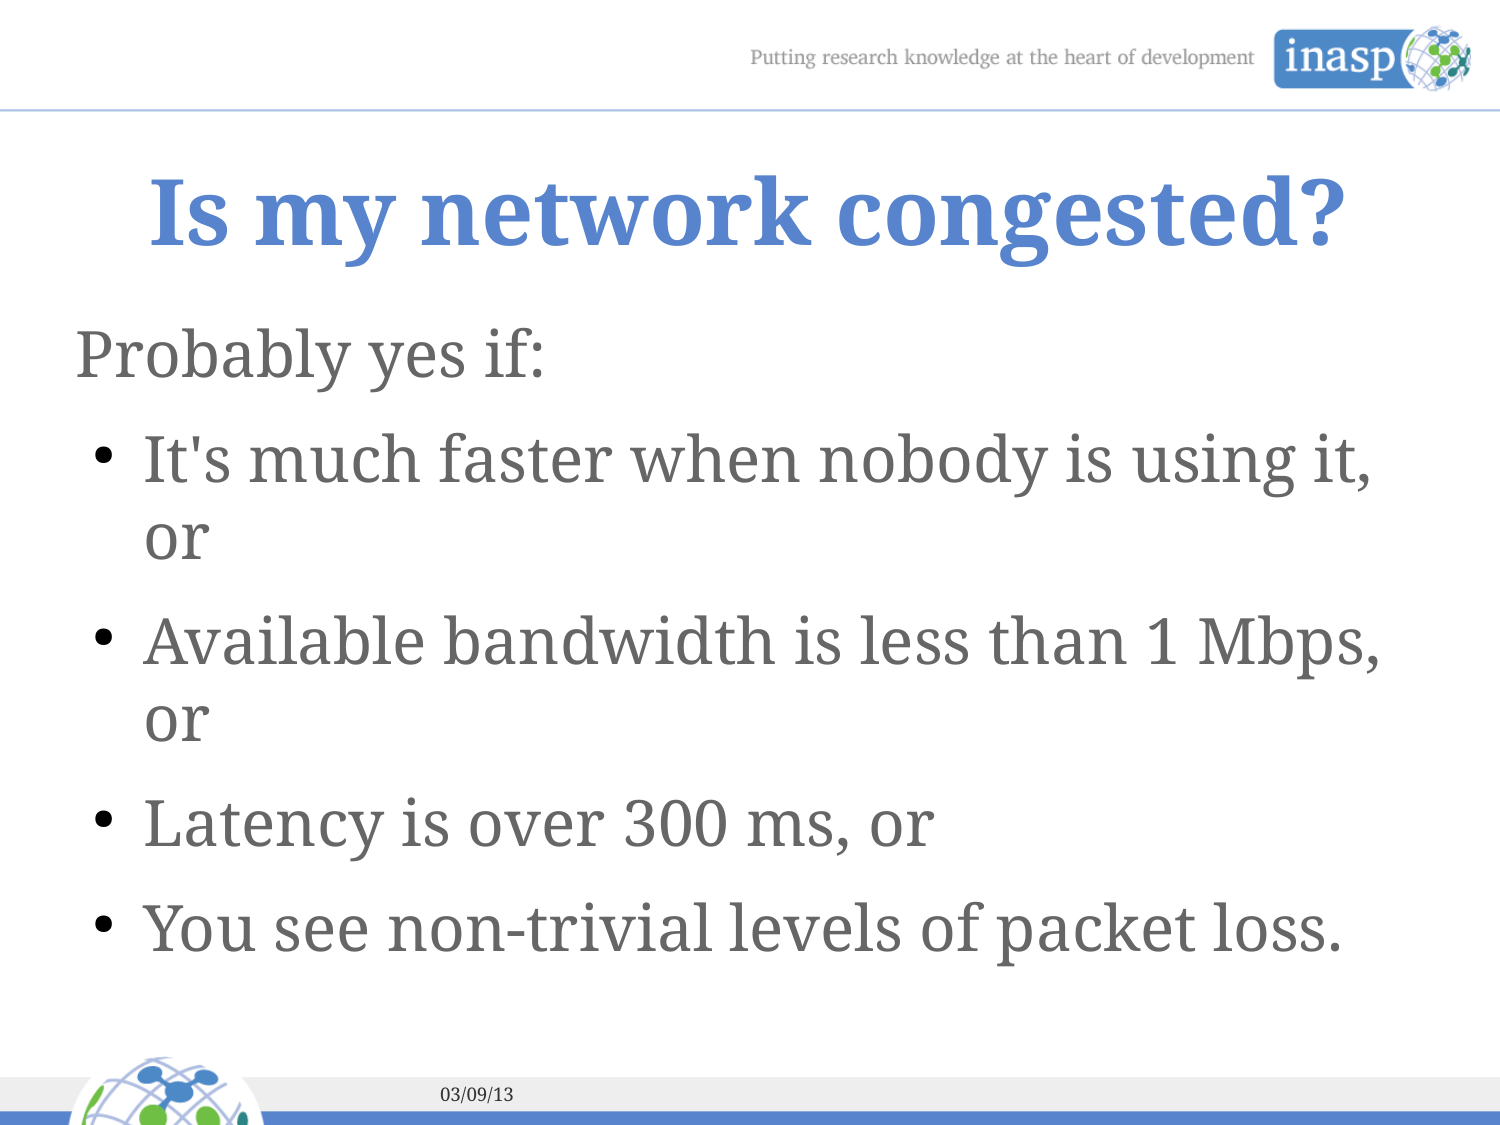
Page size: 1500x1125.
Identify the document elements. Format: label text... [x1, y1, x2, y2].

title Is my network congested? [75, 129, 1426, 313]
list Probably yes if: It's much faster when nobody is using it, or Available bandwidth is less than 1 Mbps, or Latency is over 300 ms, or You see non-trivial levels of packet loss. [75, 313, 1426, 967]
picture [0, 0, 1500, 1125]
